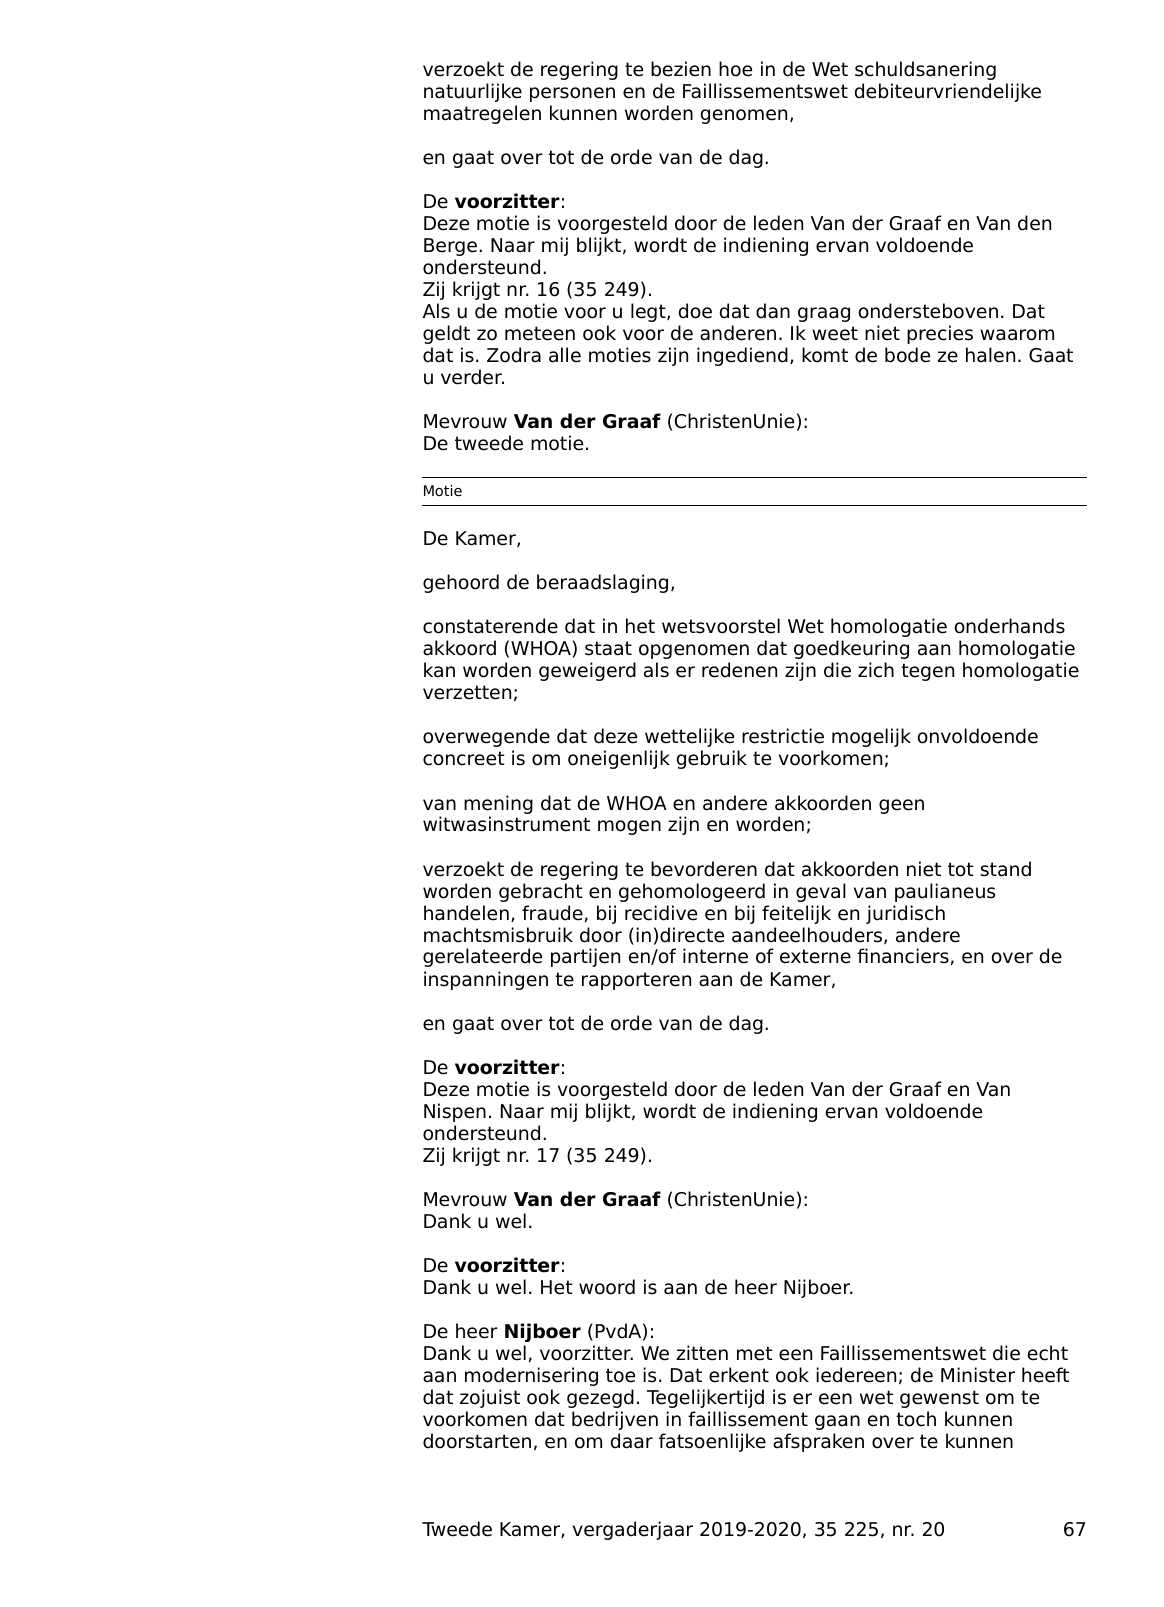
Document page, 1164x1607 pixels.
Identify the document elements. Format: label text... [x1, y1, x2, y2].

text Als u de motie voor u legt, doe dat dan graag ondersteboven. Dat geldt zo meteen ook voor de anderen. Ik weet niet precies waarom dat is. Zodra alle moties zijn ingediend, komt de bode ze halen. Gaat u verder. [422, 301, 1087, 389]
text Dank u wel. [422, 1211, 1087, 1233]
text De voorzitter: [422, 1255, 1087, 1277]
text Zij krijgt nr. 16 (35 249). [422, 279, 1087, 301]
text gehoord de beraadslaging, [422, 572, 1087, 594]
text De tweede motie. [422, 433, 1087, 455]
text constaterende dat in het wetsvoorstel Wet homologatie onderhands akkoord (WHOA) staat opgenomen dat goedkeuring aan homologatie kan worden geweigerd als er redenen zijn die zich tegen homologatie verzetten; [422, 616, 1087, 704]
text De heer Nijboer (PvdA): [422, 1321, 1087, 1343]
text De voorzitter: [422, 1057, 1087, 1079]
text en gaat over tot de orde van de dag. [422, 1013, 1087, 1034]
text Dank u wel, voorzitter. We zitten met een Faillissementswet die echt aan modernisering toe is. Dat erkent ook iedereen; de Minister heeft dat zojuist ook gezegd. Tegelijkertijd is er een wet gewenst om te voorkomen dat bedrijven in faillissement gaan en toch kunnen doorstarten, en om daar fatsoenlijke afspraken over te kunnen [422, 1343, 1087, 1453]
text en gaat over tot de orde van de dag. [422, 147, 1087, 169]
text Mevrouw Van der Graaf (ChristenUnie): [422, 1189, 1087, 1211]
table_header Motie [422, 478, 1087, 504]
text Mevrouw Van der Graaf (ChristenUnie): [422, 411, 1087, 433]
text Dank u wel. Het woord is aan de heer Nijboer. [422, 1277, 1087, 1299]
text Deze motie is voorgesteld door de leden Van der Graaf en Van den Berge. Naar mij blijkt, wordt de indiening ervan voldoende ondersteund. [422, 213, 1087, 279]
text verzoekt de regering te bezien hoe in de Wet schuldsanering natuurlijke personen en de Faillissementswet debiteurvriendelijke maatregelen kunnen worden genomen, [422, 59, 1087, 125]
text Deze motie is voorgesteld door de leden Van der Graaf en Van Nispen. Naar mij blijkt, wordt de indiening ervan voldoende ondersteund. [422, 1079, 1087, 1145]
text De voorzitter: [422, 191, 1087, 213]
text De Kamer, [422, 528, 1087, 550]
text Zij krijgt nr. 17 (35 249). [422, 1145, 1087, 1167]
text overwegende dat deze wettelijke restrictie mogelijk onvoldoende concreet is om oneigenlijk gebruik te voorkomen; [422, 726, 1087, 770]
text van mening dat de WHOA en andere akkoorden geen witwasinstrument mogen zijn en worden; [422, 792, 1087, 836]
text verzoekt de regering te bevorderen dat akkoorden niet tot stand worden gebracht en gehomologeerd in geval van paulianeus handelen, fraude, bij recidive en bij feitelijk en juridisch machtsmisbruik door (in)directe aandeelhouders, andere gerelateerde partijen en/of interne of externe financiers, en over de inspanningen te rapporteren aan de Kamer, [422, 858, 1087, 990]
